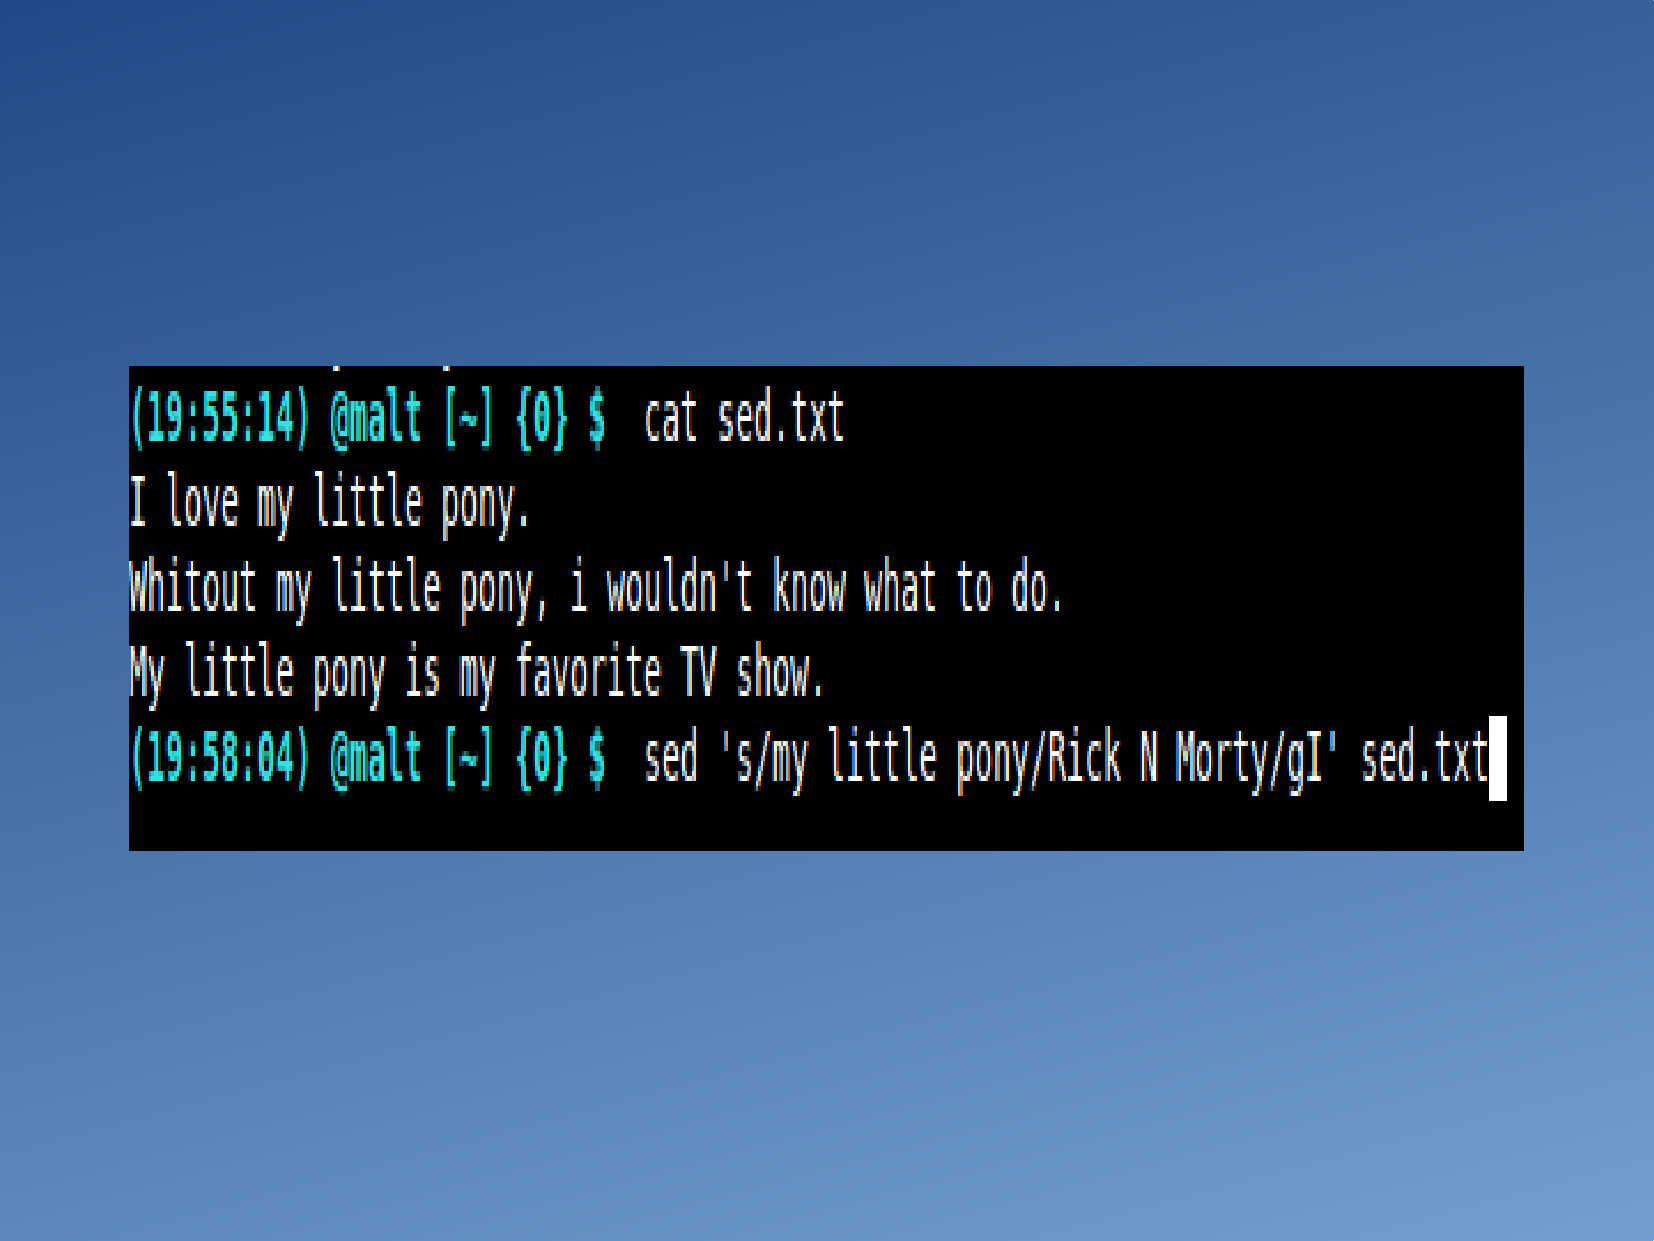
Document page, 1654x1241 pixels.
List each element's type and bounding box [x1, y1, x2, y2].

picture [129, 366, 1524, 851]
